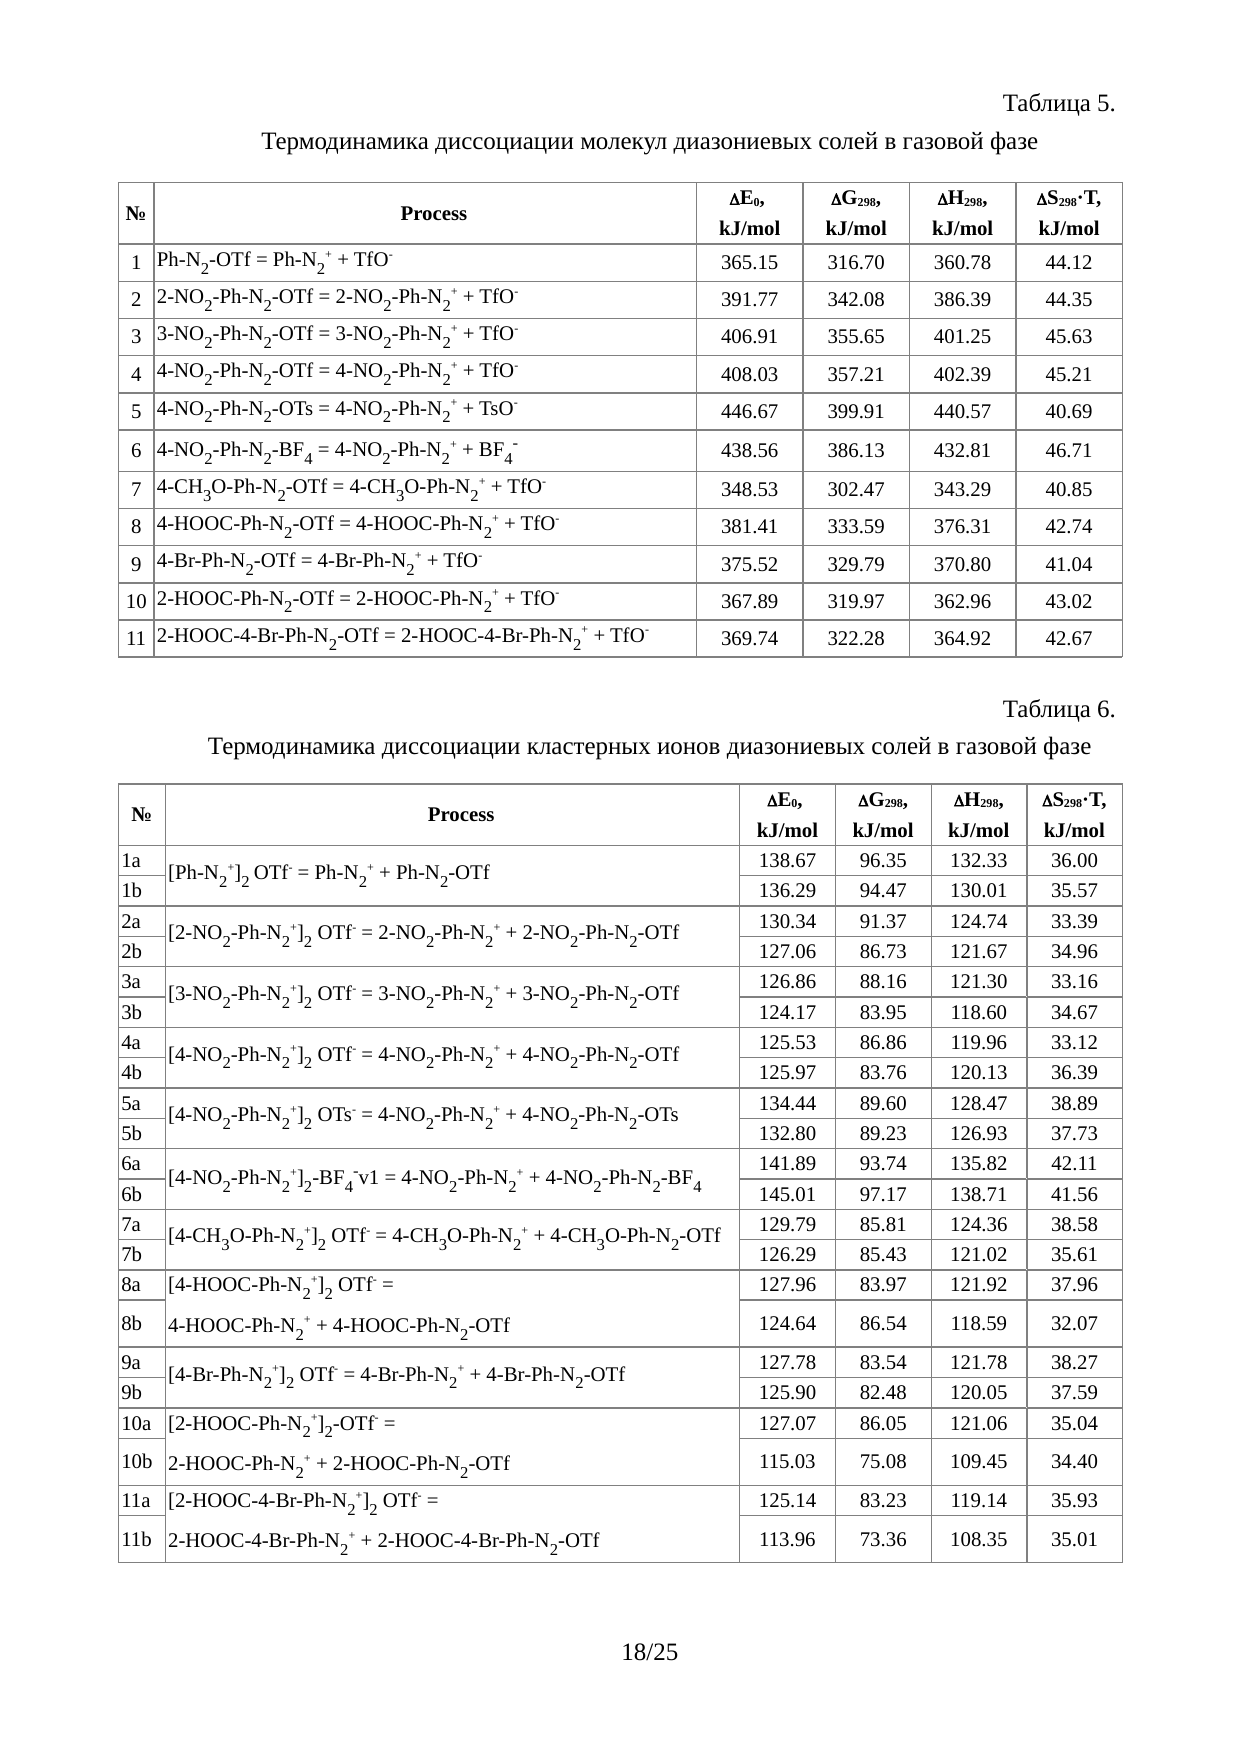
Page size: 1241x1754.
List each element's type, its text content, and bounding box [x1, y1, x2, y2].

table_cell 127.96 [740, 1271, 835, 1299]
table_cell 45.63 [1017, 319, 1122, 355]
table_cell 4-HOOC-Ph-N2-OTf = 4-HOOC-Ph-N2+ + TfO- [155, 509, 696, 545]
table_cell 33.12 [1028, 1028, 1122, 1057]
table_header № [119, 183, 153, 243]
table_cell [2-HOOC-Ph-N2+]2-OTf- = 2-HOOC-Ph-N2+ + 2-HOOC-Ph-N2-OTf [166, 1409, 739, 1484]
table_cell 132.33 [932, 846, 1026, 875]
table_cell 113.96 [740, 1516, 835, 1562]
table_cell 121.30 [932, 967, 1026, 996]
table_cell 121.78 [932, 1348, 1026, 1377]
table_cell 132.80 [740, 1119, 835, 1148]
table_cell 348.53 [697, 472, 802, 508]
table_cell 125.53 [740, 1028, 835, 1057]
table_cell 96.35 [836, 846, 931, 875]
table_cell 125.90 [740, 1378, 835, 1407]
table_cell 4-CH3O-Ph-N2-OTf = 4-CH3O-Ph-N2+ + TfO- [155, 472, 696, 508]
table_cell 124.74 [932, 907, 1026, 936]
table_cell 408.03 [697, 356, 802, 392]
table_cell 33.16 [1028, 967, 1122, 996]
table_cell 4-NO2-Ph-N2-BF4 = 4-NO2-Ph-N2+ + BF4- [155, 431, 696, 471]
table_cell 82.48 [836, 1378, 931, 1407]
table_cell [4-NO2-Ph-N2+]2 OTf- = 4-NO2-Ph-N2+ + 4-NO2-Ph-N2-OTf [166, 1028, 739, 1087]
table_cell [4-Br-Ph-N2+]2 OTf- = 4-Br-Ph-N2+ + 4-Br-Ph-N2-OTf [166, 1348, 739, 1407]
text Таблица 5. [118, 88, 1122, 117]
table_cell 376.31 [910, 509, 1015, 545]
table_cell 41.04 [1017, 546, 1122, 582]
table_cell 35.93 [1028, 1486, 1122, 1515]
table_cell 1 [119, 245, 153, 281]
table_cell 360.78 [910, 245, 1015, 281]
table_cell 86.86 [836, 1028, 931, 1057]
table_cell 130.01 [932, 876, 1026, 905]
table_cell 43.02 [1017, 584, 1122, 619]
table_cell 125.97 [740, 1058, 835, 1087]
table_cell 127.07 [740, 1409, 835, 1437]
table_cell [Ph-N2+]2 OTf- = Ph-N2+ + Ph-N2-OTf [166, 846, 739, 905]
table_cell 145.01 [740, 1180, 835, 1208]
table_cell 121.02 [932, 1240, 1026, 1269]
table_cell 5b [119, 1119, 165, 1148]
table_header DE0, kJ/mol [740, 785, 835, 845]
table_cell 35.04 [1028, 1409, 1122, 1437]
table_cell 2a [119, 907, 165, 936]
table_cell 355.65 [804, 319, 909, 355]
table_cell 7 [119, 472, 153, 508]
table_cell 83.95 [836, 998, 931, 1027]
table_cell 42.67 [1017, 621, 1122, 656]
table_cell 118.60 [932, 998, 1026, 1027]
table_cell 391.77 [697, 282, 802, 318]
table_cell 45.21 [1017, 356, 1122, 392]
table_header DG298, kJ/mol [836, 785, 931, 845]
table_cell 141.89 [740, 1149, 835, 1178]
table_cell 83.76 [836, 1058, 931, 1087]
table_cell 438.56 [697, 431, 802, 471]
table_cell 119.14 [932, 1486, 1026, 1515]
table_cell [4-NO2-Ph-N2+]2 OTs- = 4-NO2-Ph-N2+ + 4-NO2-Ph-N2-OTs [166, 1089, 739, 1148]
table_cell 4-NO2-Ph-N2-OTs = 4-NO2-Ph-N2+ + TsO- [155, 394, 696, 429]
table_cell 8 [119, 509, 153, 545]
table_cell 367.89 [697, 584, 802, 619]
table_cell 5 [119, 394, 153, 429]
table_header DS298·T, kJ/mol [1017, 183, 1122, 243]
table_cell 34.96 [1028, 937, 1122, 966]
table_cell 120.13 [932, 1058, 1026, 1087]
table_cell 365.15 [697, 245, 802, 281]
table_cell 1b [119, 876, 165, 905]
table_cell 109.45 [932, 1439, 1026, 1484]
table_cell 5a [119, 1089, 165, 1117]
table_cell 34.67 [1028, 998, 1122, 1027]
table_cell [3-NO2-Ph-N2+]2 OTf- = 3-NO2-Ph-N2+ + 3-NO2-Ph-N2-OTf [166, 967, 739, 1027]
table_header DS298·T, kJ/mol [1028, 785, 1122, 845]
table_cell 316.70 [804, 245, 909, 281]
table_cell 42.11 [1028, 1149, 1122, 1178]
table_cell 11 [119, 621, 153, 656]
table_cell 406.91 [697, 319, 802, 355]
table_cell 357.21 [804, 356, 909, 392]
table_cell 343.29 [910, 472, 1015, 508]
table_cell 86.54 [836, 1301, 931, 1346]
table_cell 127.06 [740, 937, 835, 966]
table_cell 93.74 [836, 1149, 931, 1178]
table_cell 119.96 [932, 1028, 1026, 1057]
table_cell 126.29 [740, 1240, 835, 1269]
table_cell 138.71 [932, 1180, 1026, 1208]
table_cell 41.56 [1028, 1180, 1122, 1208]
table_cell 125.14 [740, 1486, 835, 1515]
table_cell 40.85 [1017, 472, 1122, 508]
table_cell 3a [119, 967, 165, 996]
table_cell 83.97 [836, 1271, 931, 1299]
table_cell 333.59 [804, 509, 909, 545]
table_cell 364.92 [910, 621, 1015, 656]
table_cell 83.54 [836, 1348, 931, 1377]
table_cell 386.13 [804, 431, 909, 471]
table_cell 362.96 [910, 584, 1015, 619]
table_cell 322.28 [804, 621, 909, 656]
table_cell [4-HOOC-Ph-N2+]2 OTf- = 4-HOOC-Ph-N2+ + 4-HOOC-Ph-N2-OTf [166, 1271, 739, 1346]
table_cell 9b [119, 1378, 165, 1407]
table_cell 3-NO2-Ph-N2-OTf = 3-NO2-Ph-N2+ + TfO- [155, 319, 696, 355]
table_cell 94.47 [836, 876, 931, 905]
table_cell 97.17 [836, 1180, 931, 1208]
table_cell 3 [119, 319, 153, 355]
table_cell 138.67 [740, 846, 835, 875]
text Термодинамика диссоциации кластерных ионов диазониевых солей в газовой фазе [118, 731, 1122, 760]
table_cell 121.92 [932, 1271, 1026, 1299]
table_cell 32.07 [1028, 1301, 1122, 1346]
table_cell 36.39 [1028, 1058, 1122, 1087]
table_cell 35.01 [1028, 1516, 1122, 1562]
text Таблица 6. [118, 694, 1122, 723]
table_cell 2-HOOC-Ph-N2-OTf = 2-HOOC-Ph-N2+ + TfO- [155, 584, 696, 619]
table_cell 36.00 [1028, 846, 1122, 875]
table_cell [2-NO2-Ph-N2+]2 OTf- = 2-NO2-Ph-N2+ + 2-NO2-Ph-N2-OTf [166, 907, 739, 966]
table_cell 399.91 [804, 394, 909, 429]
table_cell 11a [119, 1486, 165, 1515]
table_header DH298, kJ/mol [932, 785, 1026, 845]
table_cell 135.82 [932, 1149, 1026, 1178]
text Термодинамика диссоциации молекул диазониевых солей в газовой фазе [118, 126, 1122, 154]
table_cell 329.79 [804, 546, 909, 582]
table_cell [4-CH3O-Ph-N2+]2 OTf- = 4-CH3O-Ph-N2+ + 4-CH3O-Ph-N2-OTf [166, 1210, 739, 1269]
table_cell 2 [119, 282, 153, 318]
table_header № [119, 785, 165, 845]
table_cell 10b [119, 1439, 165, 1484]
table_cell 37.73 [1028, 1119, 1122, 1148]
table_cell 302.47 [804, 472, 909, 508]
table_cell 120.05 [932, 1378, 1026, 1407]
table_cell 8b [119, 1301, 165, 1346]
table_cell 11b [119, 1516, 165, 1562]
table_cell 9a [119, 1348, 165, 1377]
table_cell 40.69 [1017, 394, 1122, 429]
table_cell 35.57 [1028, 876, 1122, 905]
table_header Process [155, 183, 696, 243]
table_cell 37.59 [1028, 1378, 1122, 1407]
table_cell 7a [119, 1210, 165, 1239]
table_cell 124.17 [740, 998, 835, 1027]
table_cell 6 [119, 431, 153, 471]
table_cell 369.74 [697, 621, 802, 656]
table_cell 85.81 [836, 1210, 931, 1239]
table_header DH298, kJ/mol [910, 183, 1015, 243]
table_cell 127.78 [740, 1348, 835, 1377]
table_cell 126.93 [932, 1119, 1026, 1148]
table_cell 38.27 [1028, 1348, 1122, 1377]
table_cell 89.60 [836, 1089, 931, 1117]
table_cell 128.47 [932, 1089, 1026, 1117]
table_cell 121.06 [932, 1409, 1026, 1437]
table_cell 42.74 [1017, 509, 1122, 545]
table_cell 44.35 [1017, 282, 1122, 318]
table_cell 38.58 [1028, 1210, 1122, 1239]
table_cell 34.40 [1028, 1439, 1122, 1484]
table_cell 89.23 [836, 1119, 931, 1148]
table_cell 126.86 [740, 967, 835, 996]
table_cell 124.64 [740, 1301, 835, 1346]
table_cell 129.79 [740, 1210, 835, 1239]
table_cell 10 [119, 584, 153, 619]
table_cell 2b [119, 937, 165, 966]
table_cell Ph-N2-OTf = Ph-N2+ + TfO- [155, 245, 696, 281]
table_cell 4a [119, 1028, 165, 1057]
table_cell 115.03 [740, 1439, 835, 1484]
table_cell 375.52 [697, 546, 802, 582]
table_cell 370.80 [910, 546, 1015, 582]
table_cell 432.81 [910, 431, 1015, 471]
table_cell 83.23 [836, 1486, 931, 1515]
table_cell 35.61 [1028, 1240, 1122, 1269]
table_cell 44.12 [1017, 245, 1122, 281]
table_cell 342.08 [804, 282, 909, 318]
table_cell 7b [119, 1240, 165, 1269]
table_header DG298, kJ/mol [804, 183, 909, 243]
table_cell 440.57 [910, 394, 1015, 429]
table_cell 75.08 [836, 1439, 931, 1484]
table_cell 37.96 [1028, 1271, 1122, 1299]
table_cell 130.34 [740, 907, 835, 936]
table_cell 319.97 [804, 584, 909, 619]
table_cell 85.43 [836, 1240, 931, 1269]
table_cell 2-NO2-Ph-N2-OTf = 2-NO2-Ph-N2+ + TfO- [155, 282, 696, 318]
table_cell 386.39 [910, 282, 1015, 318]
table_cell 121.67 [932, 937, 1026, 966]
table_cell 134.44 [740, 1089, 835, 1117]
table_cell [4-NO2-Ph-N2+]2-BF4-v1 = 4-NO2-Ph-N2+ + 4-NO2-Ph-N2-BF4 [166, 1149, 739, 1208]
table_cell 91.37 [836, 907, 931, 936]
table_cell 1a [119, 846, 165, 875]
table_cell 402.39 [910, 356, 1015, 392]
table_cell 4-Br-Ph-N2-OTf = 4-Br-Ph-N2+ + TfO- [155, 546, 696, 582]
table_cell 446.67 [697, 394, 802, 429]
table_cell 86.73 [836, 937, 931, 966]
table_cell 6b [119, 1180, 165, 1208]
table_cell 86.05 [836, 1409, 931, 1437]
table_header DE0, kJ/mol [697, 183, 802, 243]
table_cell 3b [119, 998, 165, 1027]
table_cell 136.29 [740, 876, 835, 905]
table_cell 381.41 [697, 509, 802, 545]
table_cell 124.36 [932, 1210, 1026, 1239]
table_cell 10a [119, 1409, 165, 1437]
table_cell 108.35 [932, 1516, 1026, 1562]
table_header Process [166, 785, 739, 845]
table_cell 8a [119, 1271, 165, 1299]
table_cell 4 [119, 356, 153, 392]
table_cell 33.39 [1028, 907, 1122, 936]
table_cell 2-HOOC-4-Br-Ph-N2-OTf = 2-HOOC-4-Br-Ph-N2+ + TfO- [155, 621, 696, 656]
table_cell 38.89 [1028, 1089, 1122, 1117]
table_cell [2-HOOC-4-Br-Ph-N2+]2 OTf- = 2-HOOC-4-Br-Ph-N2+ + 2-HOOC-4-Br-Ph-N2-OTf [166, 1486, 739, 1562]
table_cell 88.16 [836, 967, 931, 996]
table_cell 73.36 [836, 1516, 931, 1562]
table_cell 4b [119, 1058, 165, 1087]
table_cell 9 [119, 546, 153, 582]
table_cell 401.25 [910, 319, 1015, 355]
table_cell 6a [119, 1149, 165, 1178]
table_cell 4-NO2-Ph-N2-OTf = 4-NO2-Ph-N2+ + TfO- [155, 356, 696, 392]
table_cell 118.59 [932, 1301, 1026, 1346]
table_cell 46.71 [1017, 431, 1122, 471]
